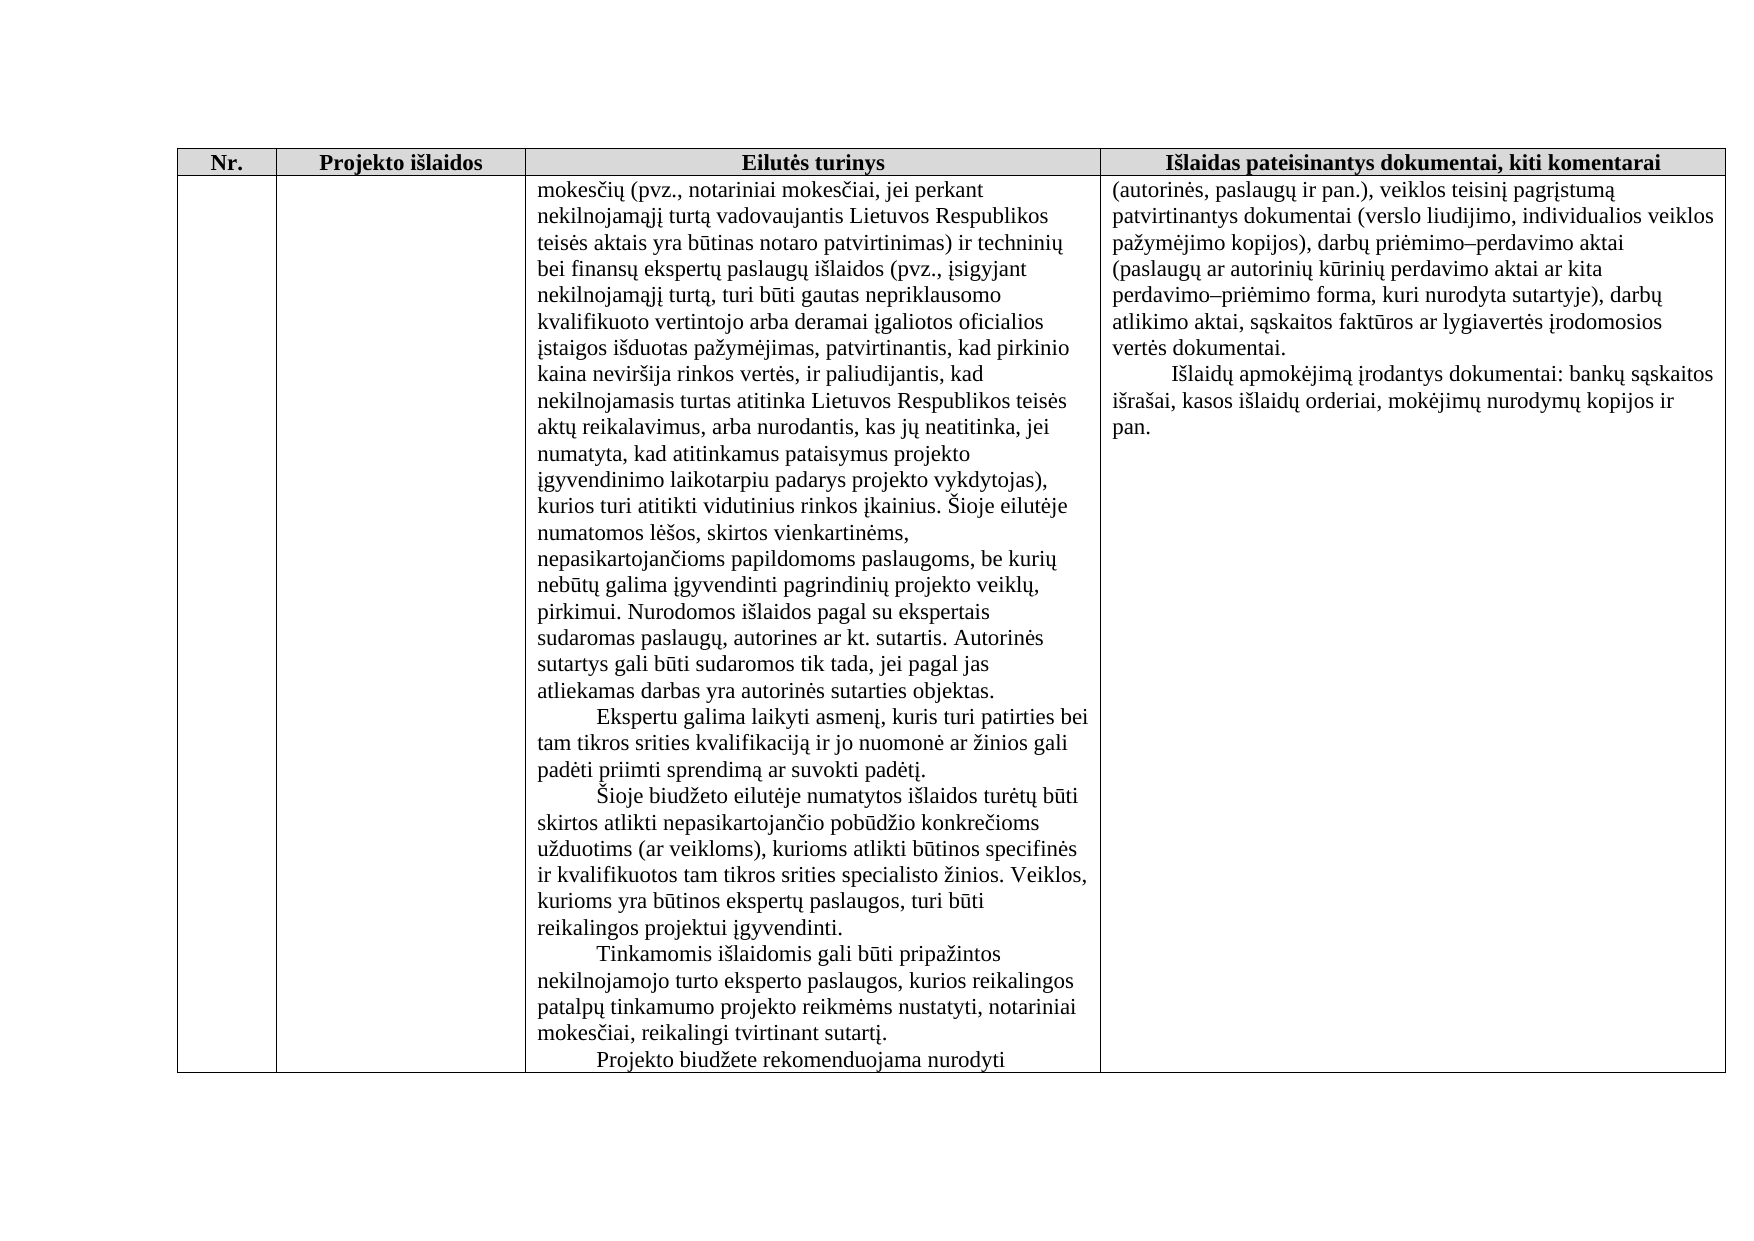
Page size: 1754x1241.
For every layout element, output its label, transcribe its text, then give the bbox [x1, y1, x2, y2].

table_header Išlaidas pateisinantys dokumentai, kiti komentarai [1101, 149, 1725, 175]
table_cell mokesčių (pvz., notariniai mokesčiai, jei perkant nekilnojamąjį turtą vadovaujantis Lietuvos Respublikos teisės aktais yra būtinas notaro patvirtinimas) ir techninių bei finansų ekspertų paslaugų išlaidos (pvz., įsigyjant nekilnojamąjį turtą, turi būti gautas nepriklausomo kvalifikuoto vertintojo arba deramai įgaliotos oficialios įstaigos išduotas pažymėjimas, patvirtinantis, kad pirkinio kaina neviršija rinkos vertės, ir paliudijantis, kad nekilnojamasis turtas atitinka Lietuvos Respublikos teisės aktų reikalavimus, arba nurodantis, kas jų neatitinka, jei numatyta, kad atitinkamus pataisymus projekto įgyvendinimo laikotarpiu padarys projekto vykdytojas), kurios turi atitikti vidutinius rinkos įkainius. Šioje eilutėje numatomos lėšos, skirtos vienkartinėms, nepasikartojančioms papildomoms paslaugoms, be kurių nebūtų galima įgyvendinti pagrindinių projekto veiklų, pirkimui. Nurodomos išlaidos pagal su ekspertais sudaromas paslaugų, autorines ar kt. sutartis. Autorinės sutartys gali būti sudaromos tik tada, jei pagal jas atliekamas darbas yra autorinės sutarties objektas. Ekspertu galima laikyti asmenį, kuris turi patirties bei tam tikros srities kvalifikaciją ir jo nuomonė ar žinios gali padėti priimti sprendimą ar suvokti padėtį. Šioje biudžeto eilutėje numatytos išlaidos turėtų būti skirtos atlikti nepasikartojančio pobūdžio konkrečioms užduotims (ar veikloms), kurioms atlikti būtinos specifinės ir kvalifikuotos tam tikros srities specialisto žinios. Veiklos, kurioms yra būtinos ekspertų paslaugos, turi būti reikalingos projektui įgyvendinti. Tinkamomis išlaidomis gali būti pripažintos nekilnojamojo turto eksperto paslaugos, kurios reikalingos patalpų tinkamumo projekto reikmėms nustatyti, notariniai mokesčiai, reikalingi tvirtinant sutartį. Projekto biudžete rekomenduojama nurodyti [526, 176, 1100, 1072]
table_cell [1726, 175, 1750, 1072]
table_header [1726, 148, 1750, 175]
table_header Nr. [178, 149, 276, 175]
table_header Projekto išlaidos [277, 149, 525, 175]
table_cell [178, 176, 276, 1072]
table_cell [277, 176, 525, 1072]
table_header Eilutės turinys [526, 149, 1100, 175]
table_cell (autorinės, paslaugų ir pan.), veiklos teisinį pagrįstumą patvirtinantys dokumentai (verslo liudijimo, individualios veiklos pažymėjimo kopijos), darbų priėmimo–perdavimo aktai (paslaugų ar autorinių kūrinių perdavimo aktai ar kita perdavimo–priėmimo forma, kuri nurodyta sutartyje), darbų atlikimo aktai, sąskaitos faktūros ar lygiavertės įrodomosios vertės dokumentai. Išlaidų apmokėjimą įrodantys dokumentai: bankų sąskaitos išrašai, kasos išlaidų orderiai, mokėjimų nurodymų kopijos ir pan. [1101, 176, 1725, 1072]
